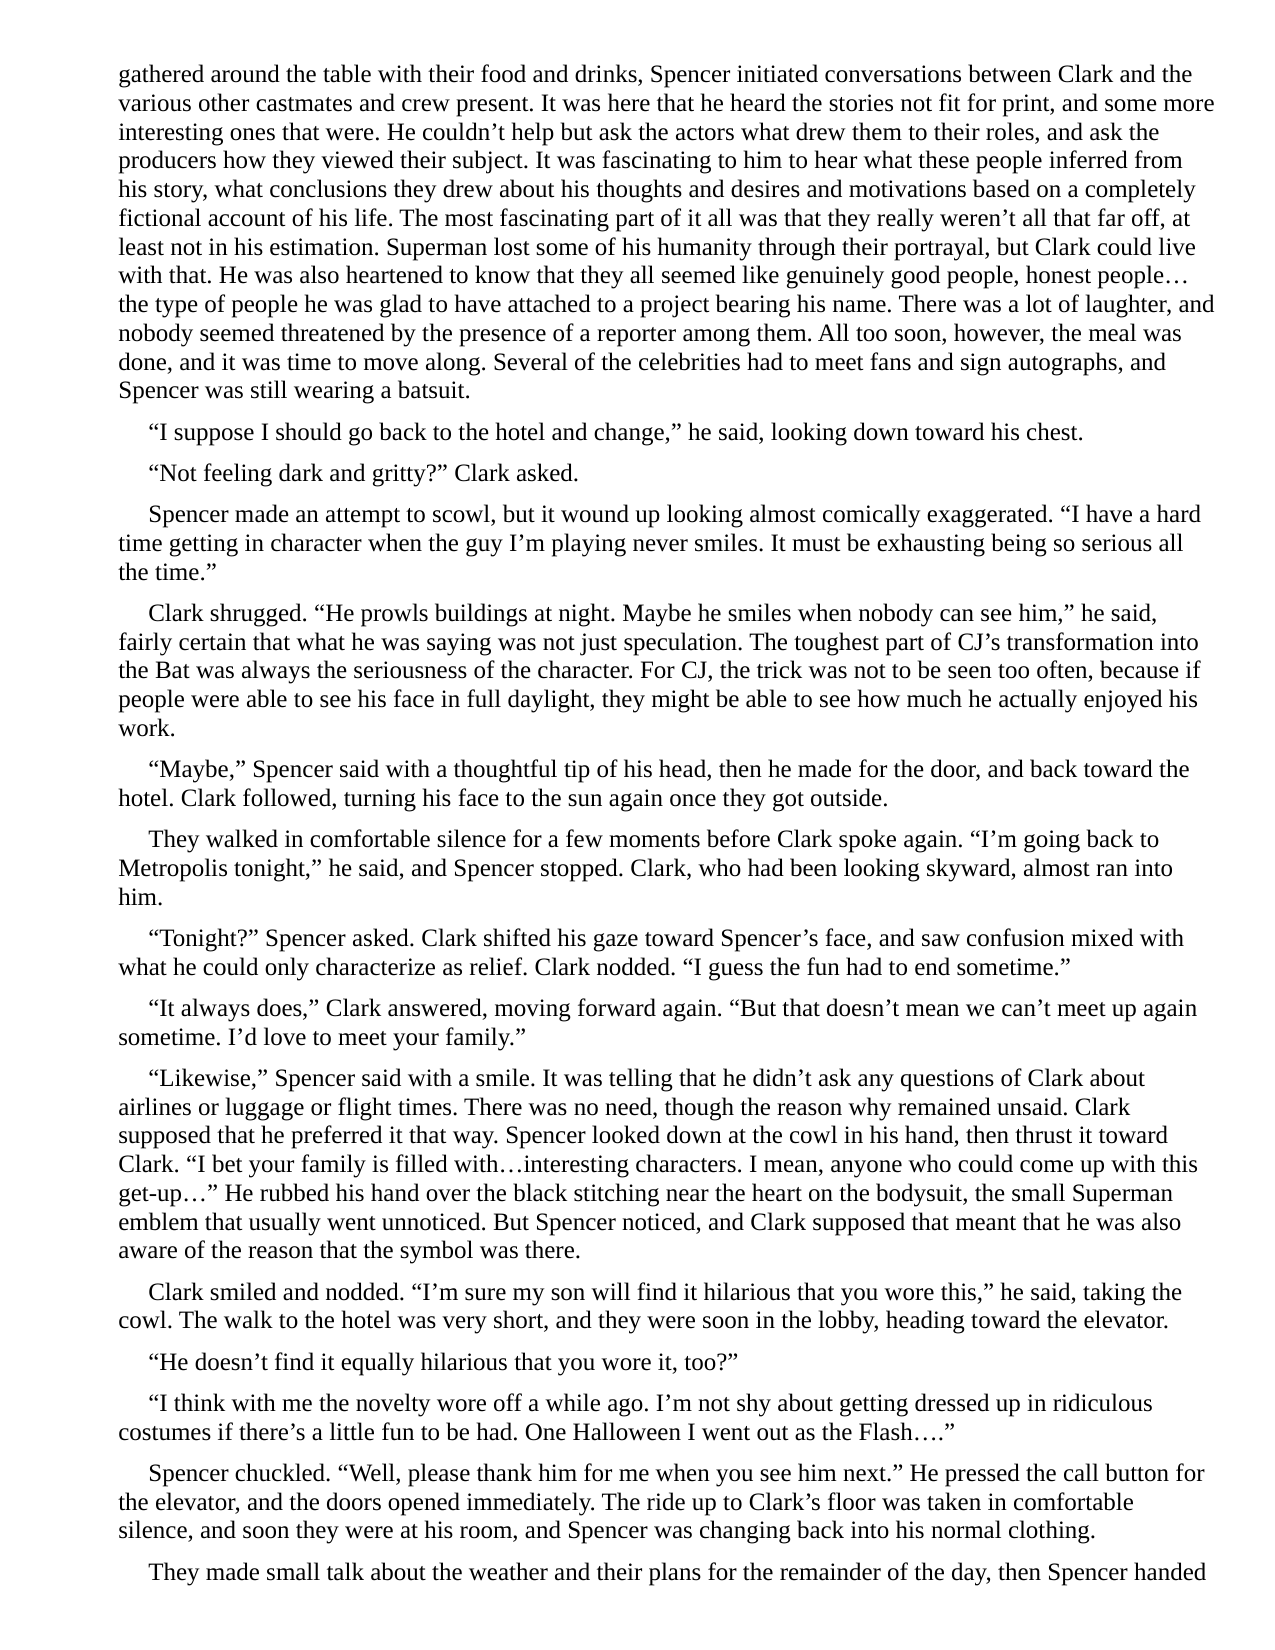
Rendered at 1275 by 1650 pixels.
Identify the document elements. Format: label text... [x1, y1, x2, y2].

text Spencer chuckled. “Well, please thank him for me when you see him next.” He pressed the call button for the elevator, and the doors opened immediately. The ride up to Clark’s floor was taken in comfortable silence, and soon they were at his room, and Spencer was changing back into his normal clothing. [118, 1458, 1216, 1544]
text “Likewise,” Spencer said with a smile. It was telling that he didn’t ask any questions of Clark about airlines or luggage or flight times. There was no need, though the reason why remained unsaid. Clark supposed that he preferred it that way. Spencer looked down at the cowl in his hand, then thrust it toward Clark. “I bet your family is filled with…interesting characters. I mean, anyone who could come up with this get-up…” He rubbed his hand over the black stitching near the heart on the bodysuit, the small Superman emblem that usually went unnoticed. But Spencer noticed, and Clark supposed that meant that he was also aware of the reason that the symbol was there. [118, 1063, 1216, 1264]
text gathered around the table with their food and drinks, Spencer initiated conversations between Clark and the various other castmates and crew present. It was here that he heard the stories not fit for print, and some more interesting ones that were. He couldn’t help but ask the actors what drew them to their roles, and ask the producers how they viewed their subject. It was fascinating to him to hear what these people inferred from his story, what conclusions they drew about his thoughts and desires and motivations based on a completely fictional account of his life. The most fascinating part of it all was that they really weren’t all that far off, at least not in his estimation. Superman lost some of his humanity through their portrayal, but Clark could live with that. He was also heartened to know that they all seemed like genuinely good people, honest people…the type of people he was glad to have attached to a project bearing his name. There was a lot of laughter, and nobody seemed threatened by the presence of a reporter among them. All too soon, however, the meal was done, and it was time to move along. Several of the celebrities had to meet fans and sign autographs, and Spencer was still wearing a batsuit. [118, 59, 1216, 404]
text Spencer made an attempt to scowl, but it wound up looking almost comically exaggerated. “I have a hard time getting in character when the guy I’m playing never smiles. It must be exhausting being so serious all the time.” [118, 499, 1216, 585]
text Clark shrugged. “He prowls buildings at night. Maybe he smiles when nobody can see him,” he said, fairly certain that what he was saying was not just speculation. The toughest part of CJ’s transformation into the Bat was always the seriousness of the character. For CJ, the trick was not to be seen too often, because if people were able to see his face in full daylight, they might be able to see how much he actually enjoyed his work. [118, 598, 1216, 742]
text They made small talk about the weather and their plans for the remainder of the day, then Spencer handed [118, 1557, 1216, 1585]
text Clark smiled and nodded. “I’m sure my son will find it hilarious that you wore this,” he said, taking the cowl. The walk to the hotel was very short, and they were soon in the lobby, heading toward the elevator. [118, 1277, 1216, 1334]
text “Not feeling dark and gritty?” Clark asked. [118, 458, 1216, 487]
text “Tonight?” Spencer asked. Clark shifted his gaze toward Spencer’s face, and saw confusion mixed with what he could only characterize as relief. Clark nodded. “I guess the fun had to end sometime.” [118, 923, 1216, 980]
text They walked in comfortable silence for a few moments before Clark spoke again. “I’m going back to Metropolis tonight,” he said, and Spencer stopped. Clark, who had been looking skyward, almost ran into him. [118, 824, 1216, 910]
text “It always does,” Clark answered, moving forward again. “But that doesn’t mean we can’t meet up again sometime. I’d love to meet your family.” [118, 993, 1216, 1050]
text “I think with me the novelty wore off a while ago. I’m not shy about getting dressed up in ridiculous costumes if there’s a little fun to be had. One Halloween I went out as the Flash….” [118, 1388, 1216, 1445]
text “I suppose I should go back to the hotel and change,” he said, looking down toward his chest. [118, 417, 1216, 445]
text “He doesn’t find it equally hilarious that you wore it, too?” [118, 1347, 1216, 1375]
text “Maybe,” Spencer said with a thoughtful tip of his head, then he made for the door, and back toward the hotel. Clark followed, turning his face to the sun again once they got outside. [118, 754, 1216, 812]
